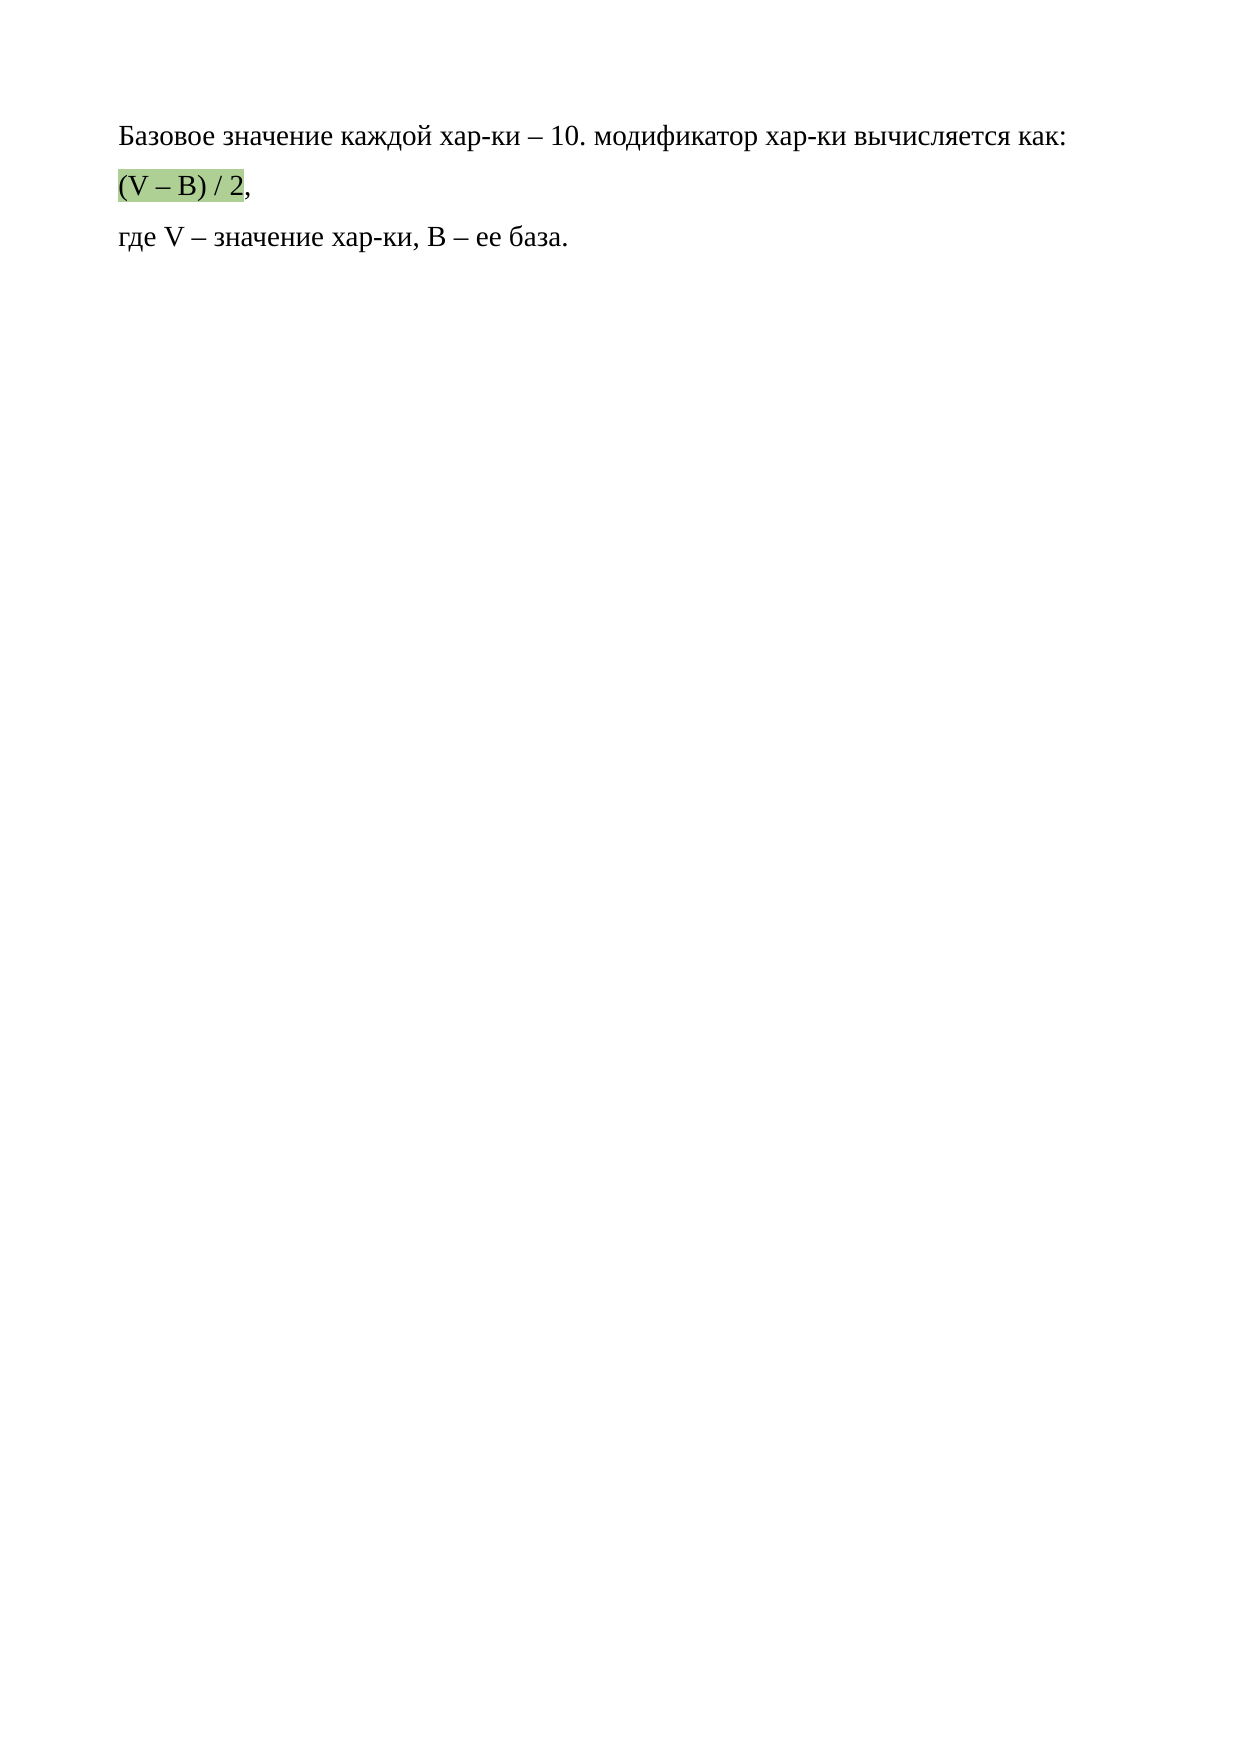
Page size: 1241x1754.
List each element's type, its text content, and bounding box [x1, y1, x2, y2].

text где V – значение хар-ки, B – ее база. [118, 219, 1122, 252]
text (V – B) / 2, [118, 168, 1122, 202]
text Базовое значение каждой хар-ки – 10. модификатор хар-ки вычисляется как: [118, 118, 1122, 152]
